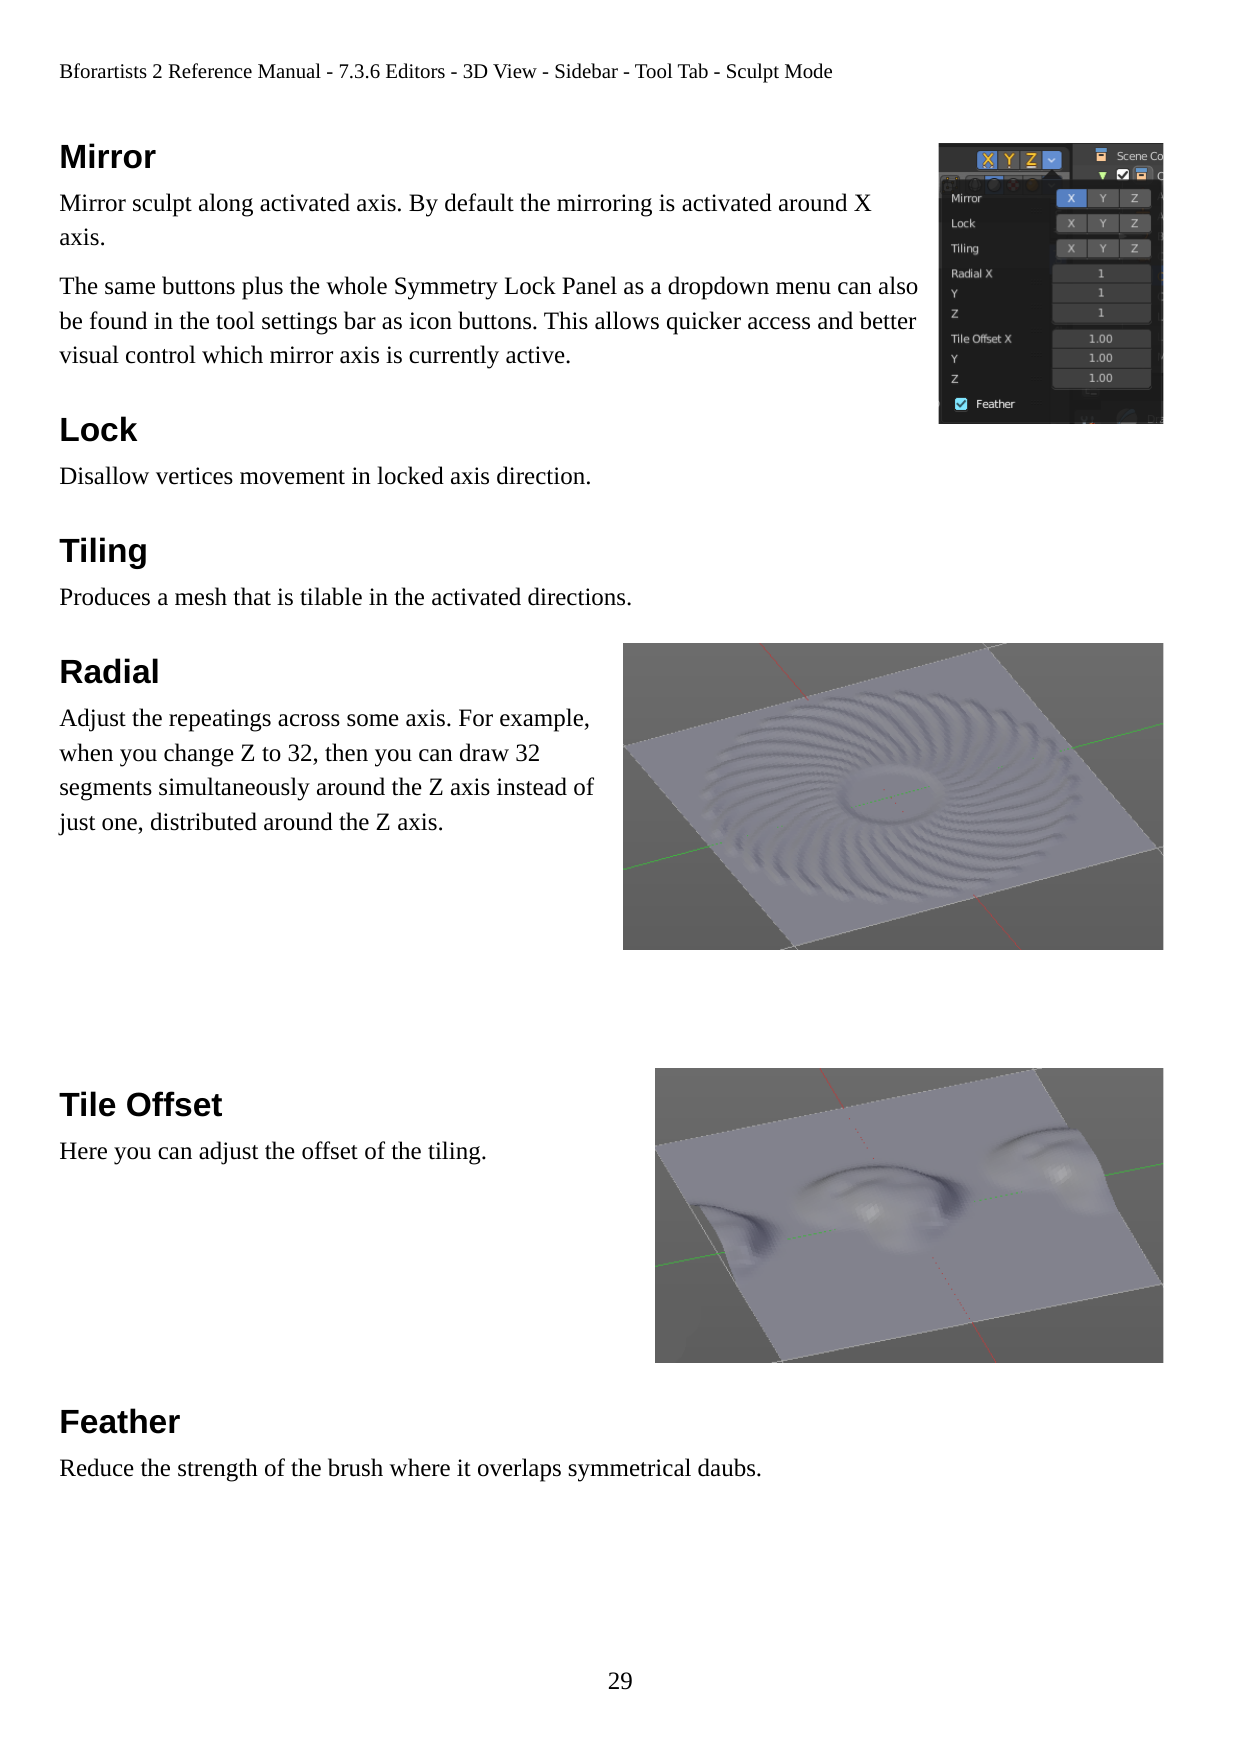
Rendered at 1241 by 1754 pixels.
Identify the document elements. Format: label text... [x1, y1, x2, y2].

subtitle Mirror [59, 137, 1181, 175]
subtitle Tile Offset [59, 1085, 655, 1123]
text Mirror sculpt along activated axis. By default the mirroring is activated around X axis. [59, 188, 938, 251]
text Adjust the repeatings across some axis. For example, when you change Z to 32, then you can draw 32 segments simultaneously around the Z axis instead of just one, distributed around the Z axis. [59, 703, 623, 836]
text Produces a mesh that is tilable in the activated directions. [59, 582, 1181, 611]
subtitle Lock [59, 410, 1181, 449]
subtitle Radial [59, 652, 623, 691]
subtitle Feather [59, 1402, 1181, 1441]
text Here you can adjust the offset of the tiling. [59, 1136, 655, 1165]
subtitle Tiling [59, 531, 1181, 570]
text The same buttons plus the whole Symmetry Lock Panel as a dropdown menu can also be found in the tool settings bar as icon buttons. This allows quicker access and better visual control which mirror axis is currently active. [59, 271, 938, 369]
picture [623, 643, 1164, 950]
picture [938, 143, 1164, 424]
subtitle [1164, 1085, 1181, 1123]
text Reduce the strength of the brush where it overlaps symmetrical daubs. [59, 1453, 1181, 1482]
picture [655, 1068, 1164, 1363]
text Disallow vertices movement in locked axis direction. [59, 461, 1181, 490]
subtitle [1164, 652, 1181, 691]
